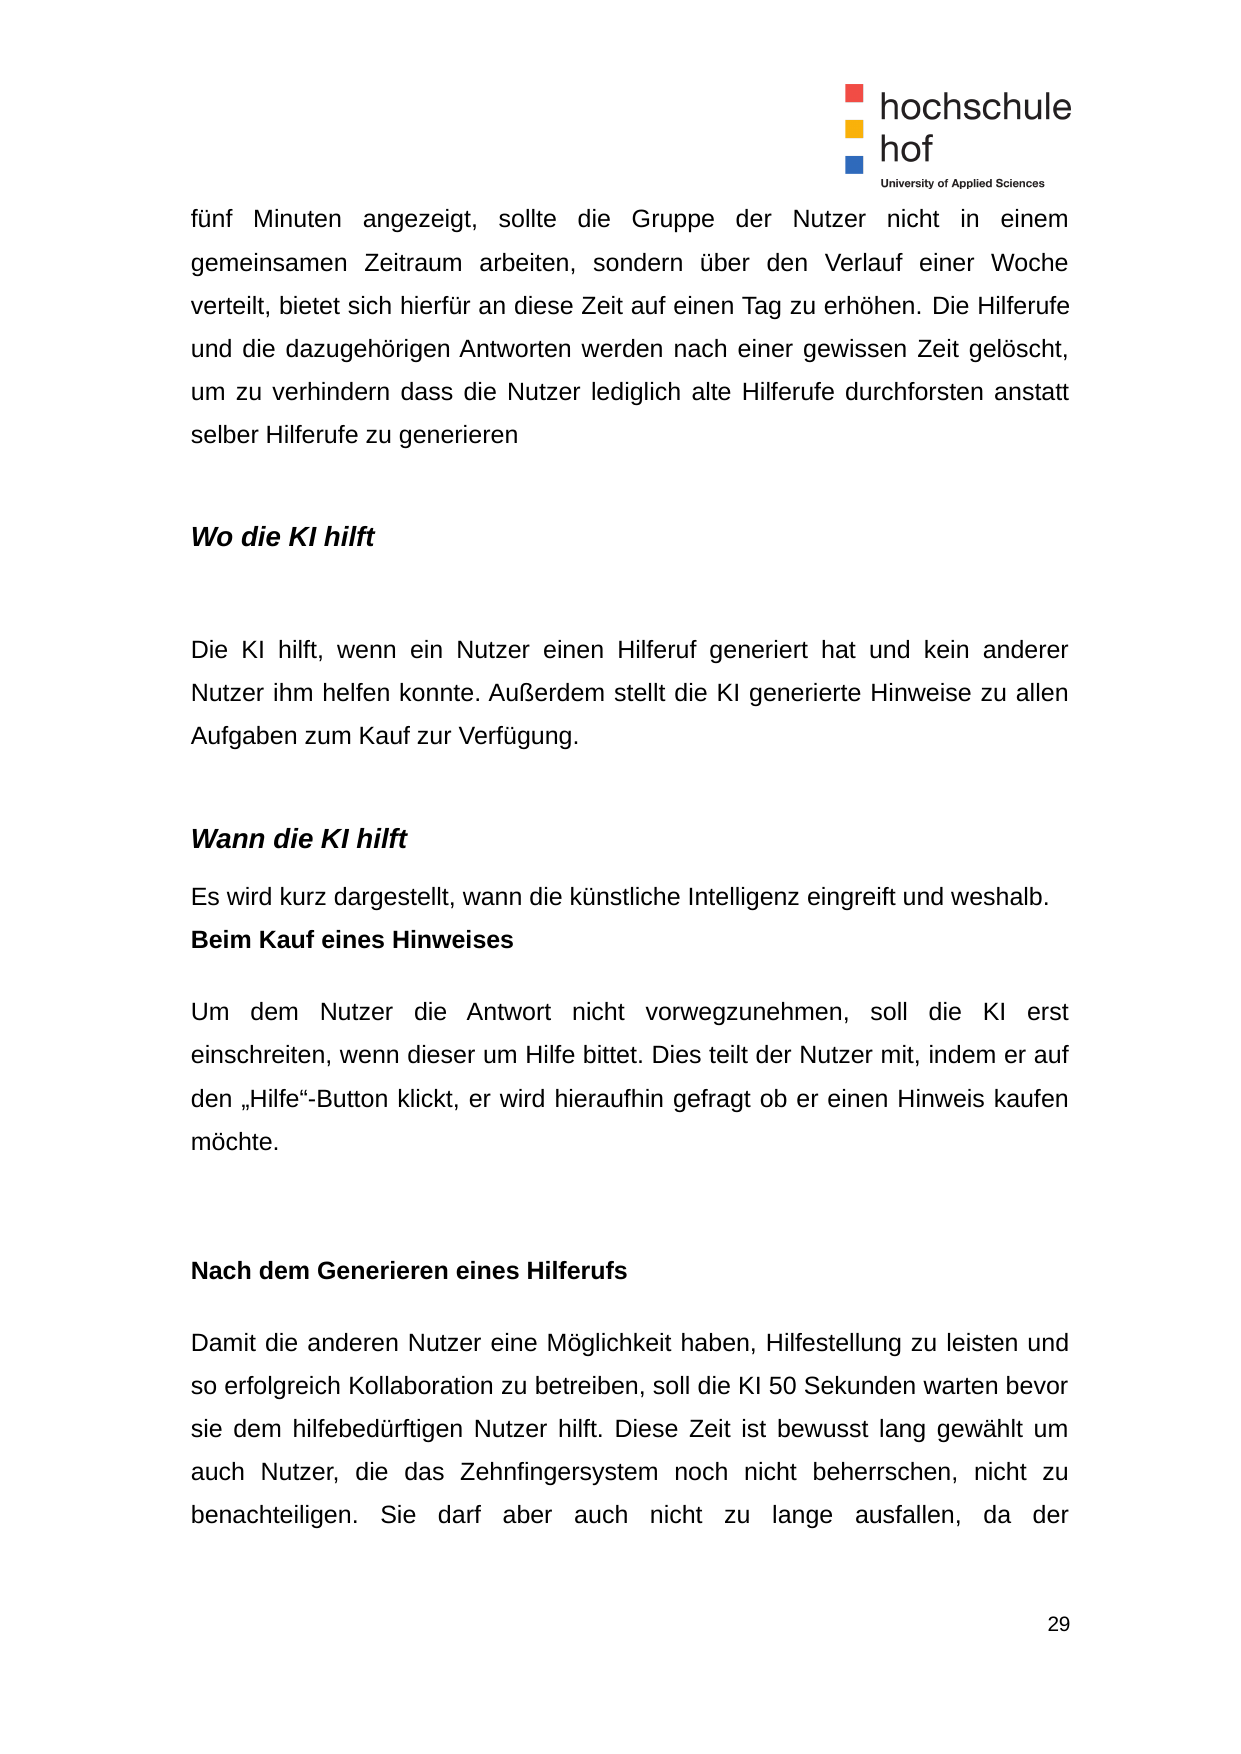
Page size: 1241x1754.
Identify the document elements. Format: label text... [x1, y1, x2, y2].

subtitle Wo die KI hilft [191, 521, 1070, 553]
text fünf Minuten angezeigt, sollte die Gruppe der Nutzer nicht in einem gemeinsamen Zeitraum arbeiten, sondern über den Verlauf einer Woche verteilt, bietet sich hierfür an diese Zeit auf einen Tag zu erhöhen. Die Hilferufe und die dazugehörigen Antworten werden nach einer gewissen Zeit gelöscht, um zu verhindern dass die Nutzer lediglich alte Hilferufe durchforsten anstatt selber Hilferufe zu generieren [191, 204, 1070, 449]
text Nach dem Generieren eines Hilferufs [191, 1256, 1070, 1285]
text Damit die anderen Nutzer eine Möglichkeit haben, Hilfestellung zu leisten und so erfolgreich Kollaboration zu betreiben, soll die KI 50 Sekunden warten bevor sie dem hilfebedürftigen Nutzer hilft. Diese Zeit ist bewusst lang gewählt um auch Nutzer, die das Zehnfingersystem noch nicht beherrschen, nicht zu benachteiligen. Sie darf aber auch nicht zu lange ausfallen, da der [191, 1328, 1070, 1529]
text Es wird kurz dargestellt, wann die künstliche Intelligenz eingreift und weshalb. [191, 882, 1070, 911]
text Um dem Nutzer die Antwort nicht vorwegzunehmen, soll die KI erst einschreiten, wenn dieser um Hilfe bittet. Dies teilt der Nutzer mit, indem er auf den „Hilfe“-Button klickt, er wird hieraufhin gefragt ob er einen Hinweis kaufen möchte. [191, 997, 1070, 1156]
picture [845, 84, 1071, 189]
text Die KI hilft, wenn ein Nutzer einen Hilferuf generiert hat und kein anderer Nutzer ihm helfen konnte. Außerdem stellt die KI generierte Hinweise zu allen Aufgaben zum Kauf zur Verfügung. [191, 635, 1070, 750]
subtitle Wann die KI hilft [191, 822, 1070, 854]
text Beim Kauf eines Hinweises [191, 926, 1070, 954]
